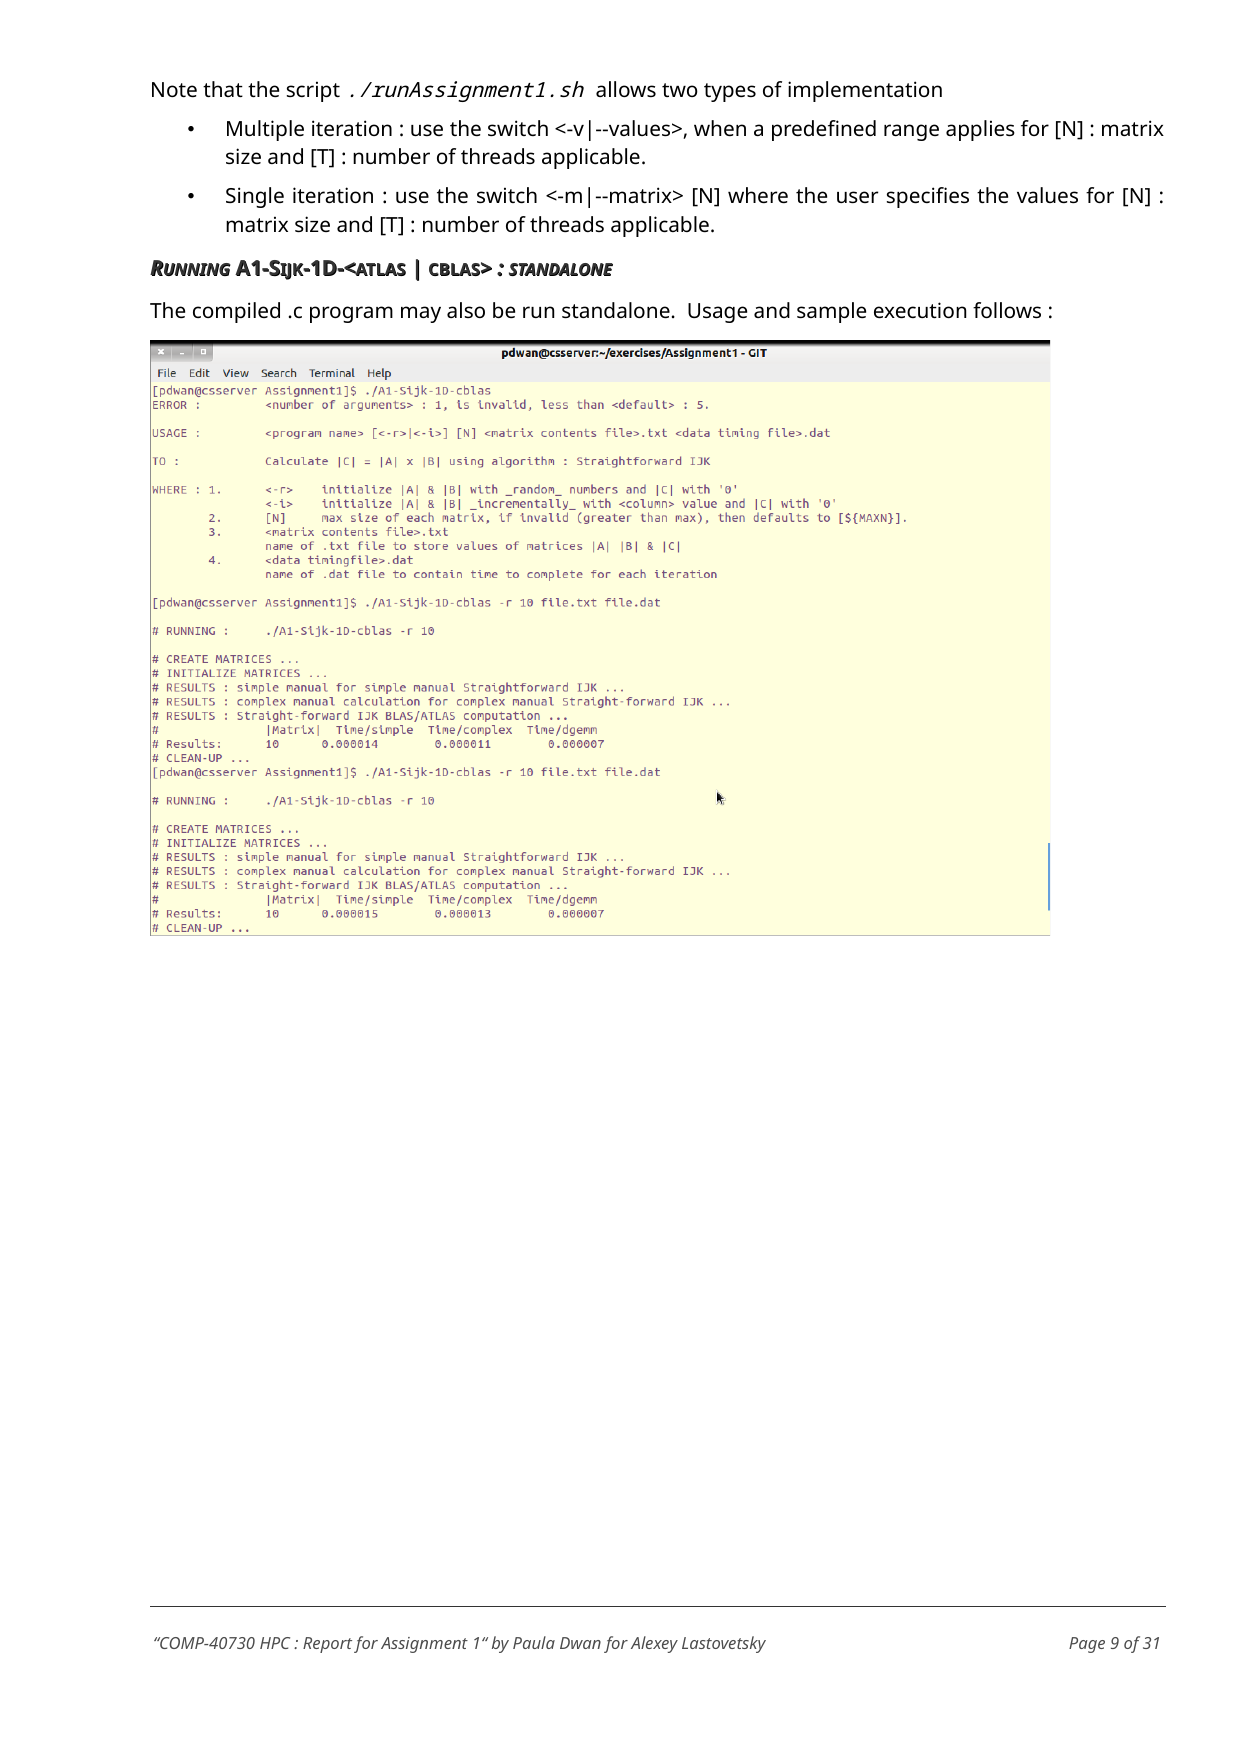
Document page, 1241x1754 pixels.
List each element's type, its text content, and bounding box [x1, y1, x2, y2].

list Multiple iteration : use the switch <-v|--values>, when a predefined range applies for [N] : matrix size and [T] : number of threads applicable. [187, 114, 1166, 171]
text The compiled .c program may also be run standalone. Usage and sample execution follows : [150, 297, 1166, 325]
picture [150, 340, 1050, 936]
list Single iteration : use the switch <-m|--matrix> [N] where the user specifies the values for [N] : matrix size and [T] : number of threads applicable. [187, 181, 1166, 238]
text Note that the script ./runAssignment1.sh allows two types of implementation [150, 75, 1166, 103]
subtitle Running A1-Sijk-1D-<atlas | cblas> : standalone [150, 253, 1166, 282]
